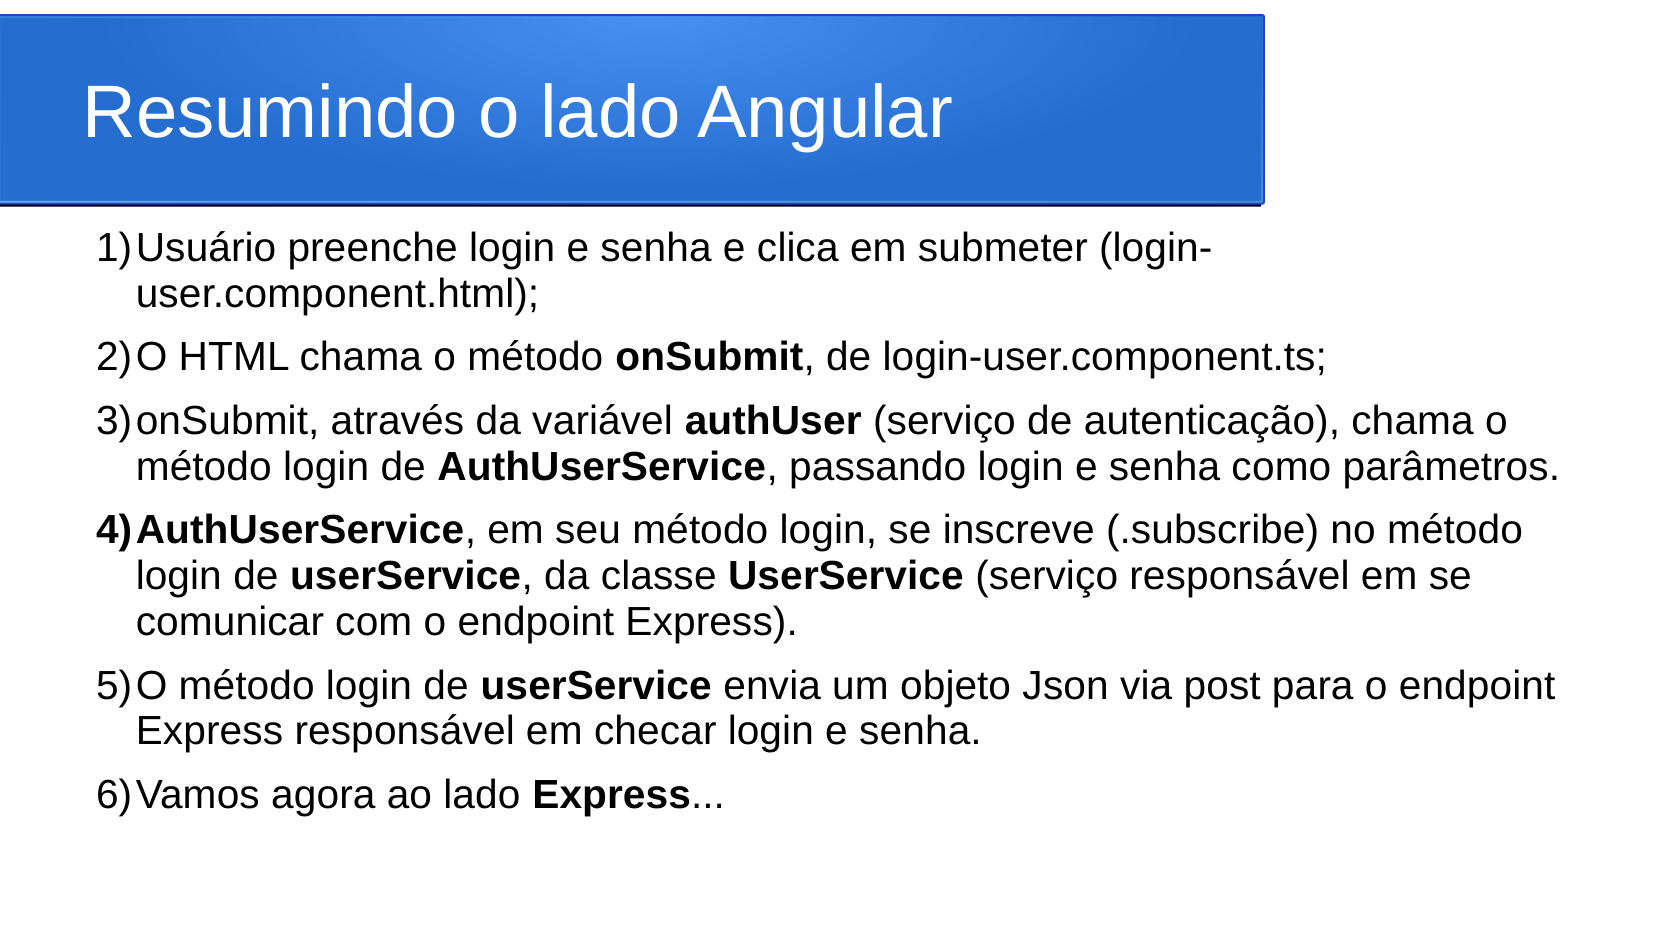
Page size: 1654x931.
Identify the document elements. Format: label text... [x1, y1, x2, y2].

title Resumindo o lado Angular [82, 35, 1235, 189]
list Usuário preenche login e senha e clica em submeter (login-user.component.html); O HTML chama o método onSubmit, de login-user.component.ts; onSubmit, através da variável authUser (serviço de autenticação), chama o método login de AuthUserService, passando login e senha como parâmetros. AuthUserService, em seu método login, se inscreve (.subscribe) no método login de userService, da classe UserService (serviço responsável em se comunicar com o endpoint Express). O método login de userService envia um objeto Json via post para o endpoint Express responsável em checar login e senha. Vamos agora ao lado Express... [82, 224, 1571, 851]
